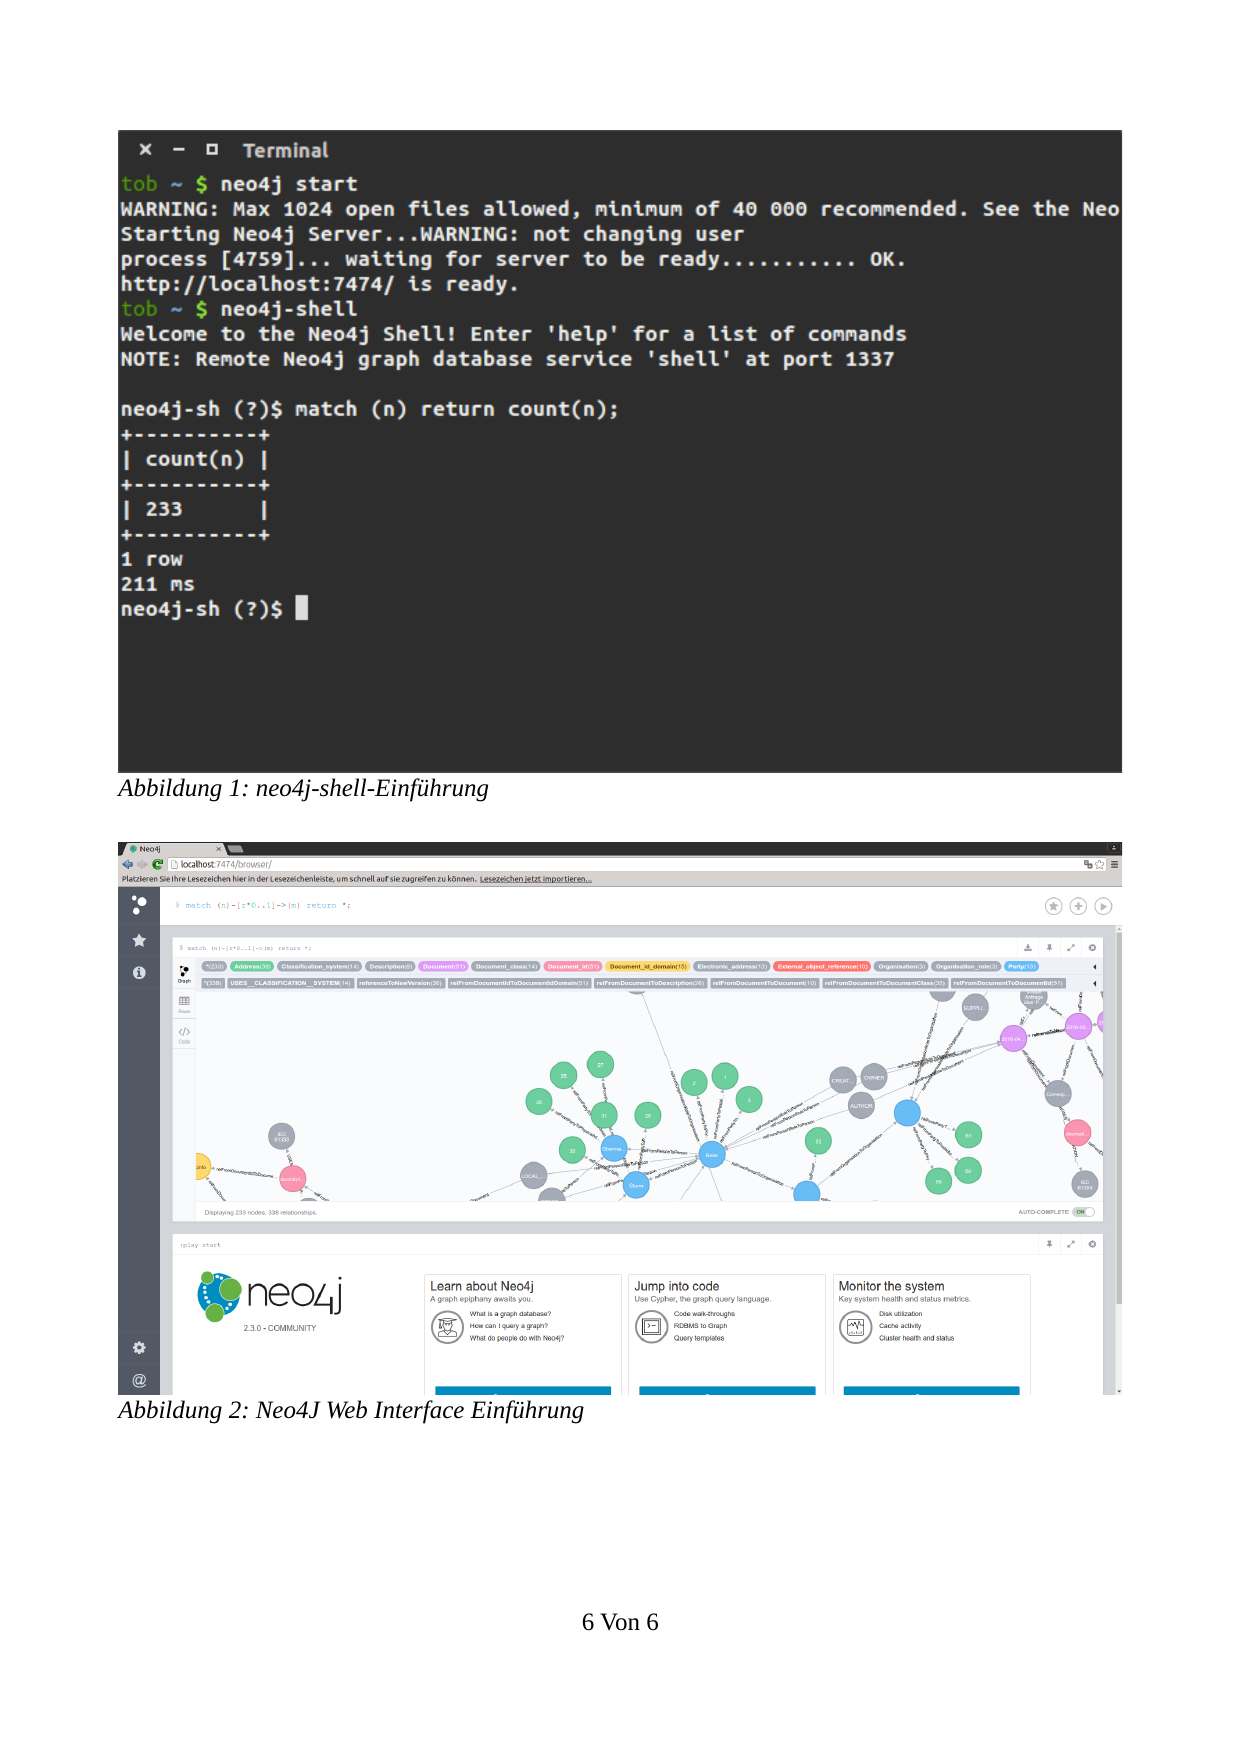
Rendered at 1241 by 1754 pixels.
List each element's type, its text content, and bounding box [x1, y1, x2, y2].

text Abbildung 2: Neo4J Web Interface Einführung [118, 1395, 1122, 1423]
text Abbildung 1: neo4j-shell-Einführung [118, 773, 1122, 801]
picture [118, 842, 1123, 1395]
picture [118, 130, 1123, 773]
